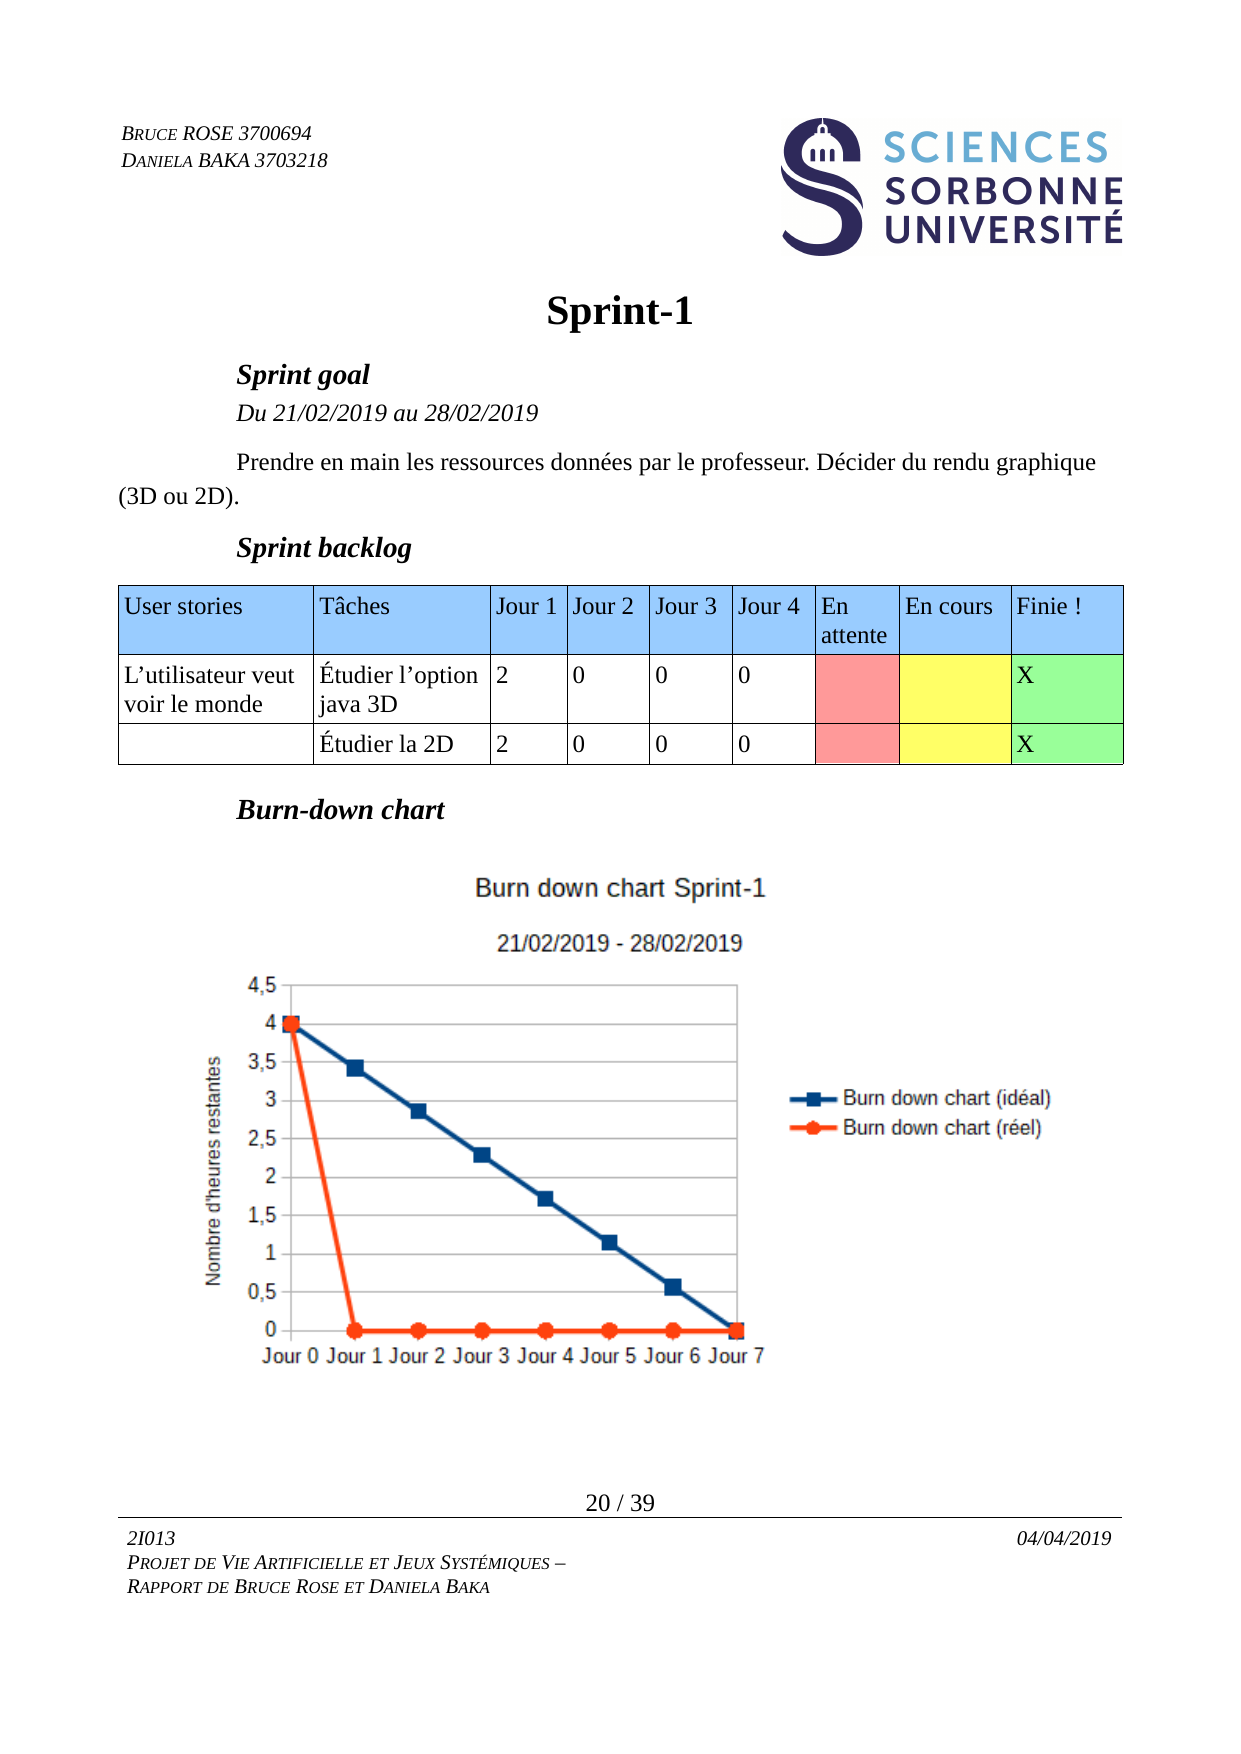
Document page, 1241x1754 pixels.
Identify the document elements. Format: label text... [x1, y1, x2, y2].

text Sprint goal [118, 357, 1122, 391]
table_header Tâches [314, 586, 490, 654]
table_cell Étudier l’option java 3D [314, 655, 490, 723]
table_cell [119, 724, 313, 763]
table_header Finie ! [1012, 586, 1123, 654]
table_cell 0 [568, 724, 649, 763]
table_cell 0 [568, 655, 649, 723]
table_cell 0 [650, 655, 732, 723]
text Prendre en main les ressources données par le professeur. Décider du rendu graphique (3D ou 2D). [118, 447, 1122, 510]
table_cell X [1012, 655, 1123, 723]
table_cell 0 [733, 724, 815, 763]
table_header En cours [900, 586, 1011, 654]
table_cell [816, 655, 899, 723]
table_header Jour 2 [568, 586, 649, 654]
text Sprint-1 [118, 285, 1122, 333]
table_cell [900, 655, 1011, 723]
table_cell Étudier la 2D [314, 724, 490, 763]
table_cell [816, 724, 899, 763]
text Du 21/02/2019 au 28/02/2019 [118, 398, 1122, 426]
table_header Jour 1 [491, 586, 567, 654]
table_header Jour 3 [650, 586, 732, 654]
table_header En attente [816, 586, 899, 654]
picture [781, 118, 1123, 256]
table_cell X [1012, 724, 1123, 763]
text Sprint backlog [118, 530, 1122, 564]
picture [170, 847, 1070, 1379]
table_cell L’utilisateur veut voir le monde [119, 655, 313, 723]
table_cell 2 [491, 655, 567, 723]
table_cell [900, 724, 1011, 763]
text Burn-down chart [118, 792, 1122, 826]
table_cell 0 [650, 724, 732, 763]
table_header User stories [119, 586, 313, 654]
table_cell 2 [491, 724, 567, 763]
table_header Jour 4 [733, 586, 815, 654]
table_cell 0 [733, 655, 815, 723]
